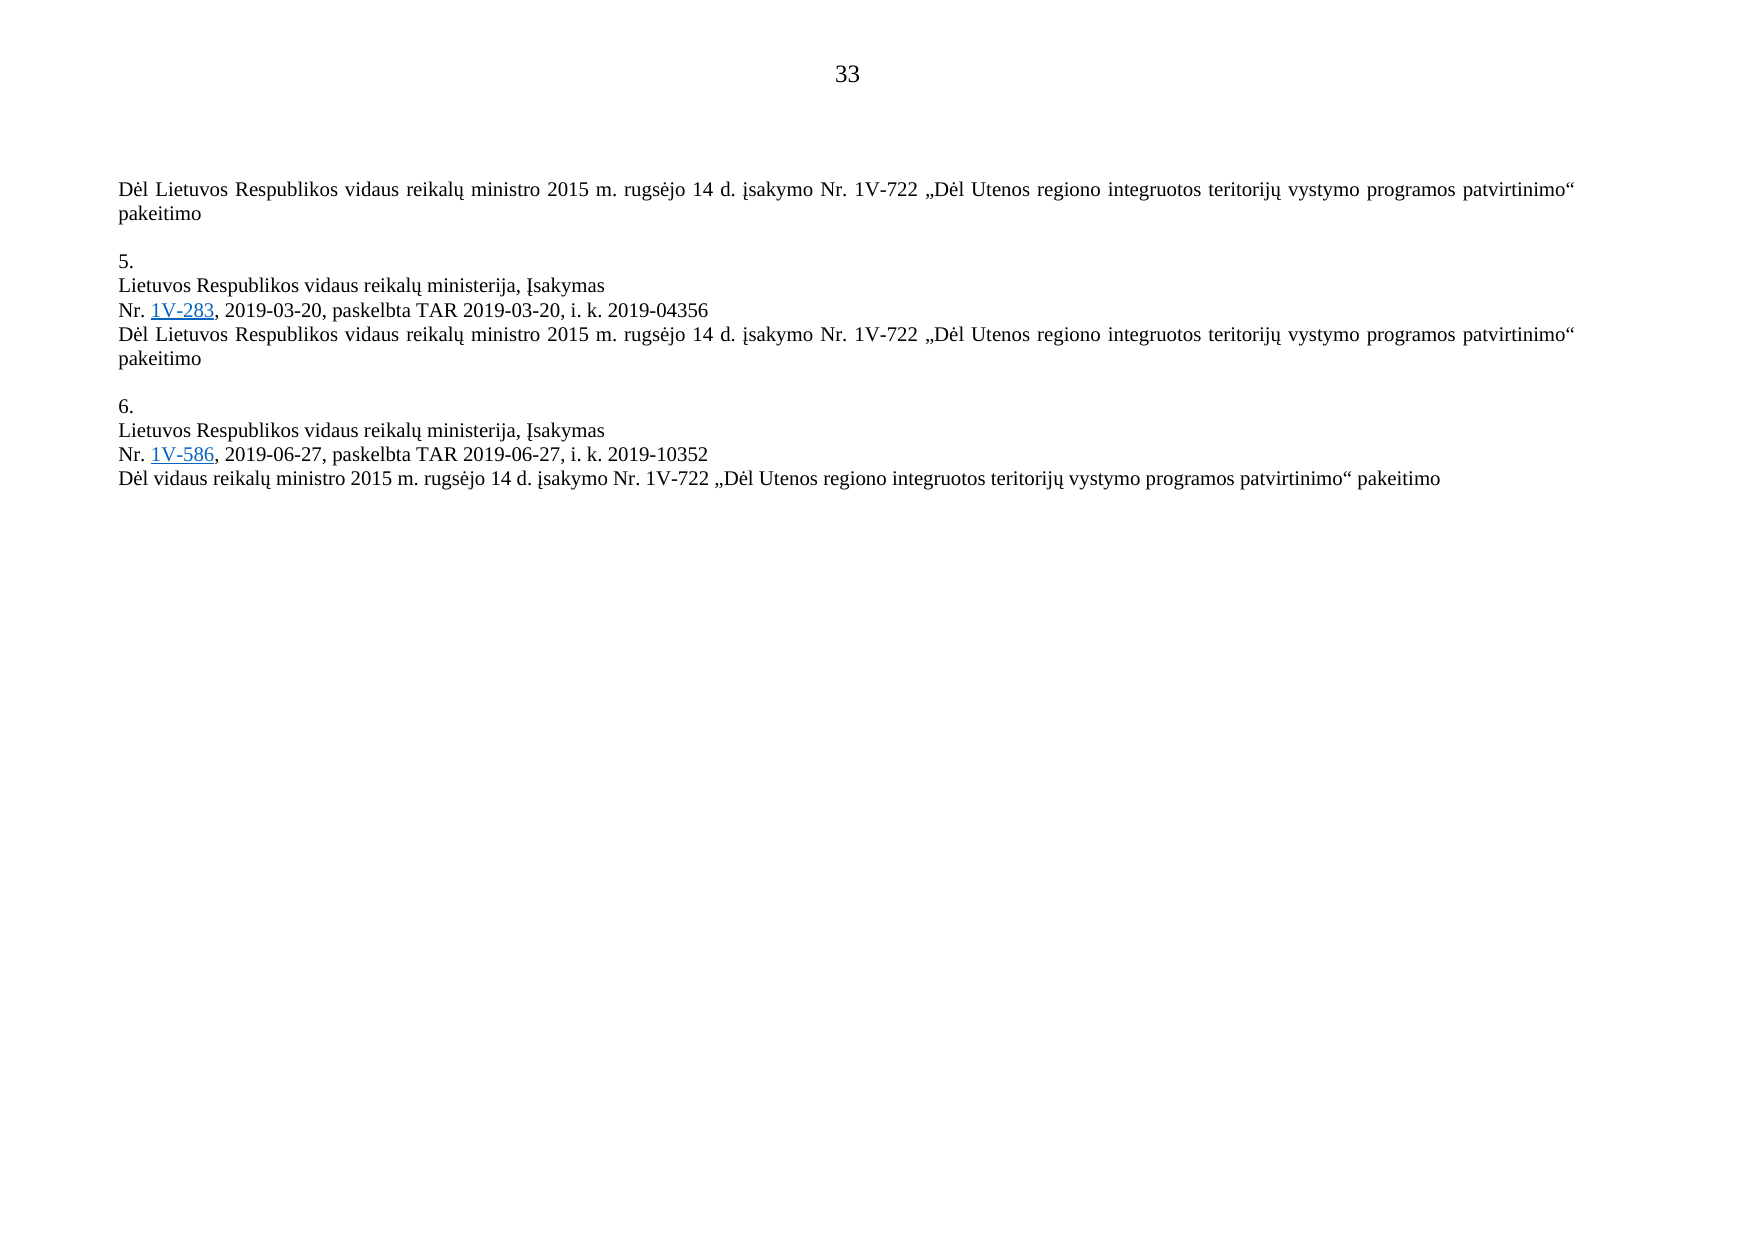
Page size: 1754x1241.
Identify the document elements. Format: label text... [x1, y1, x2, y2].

text Lietuvos Respublikos vidaus reikalų ministerija, Įsakymas [118, 418, 1577, 442]
text Lietuvos Respublikos vidaus reikalų ministerija, Įsakymas [118, 273, 1577, 297]
text Dėl Lietuvos Respublikos vidaus reikalų ministro 2015 m. rugsėjo 14 d. įsakymo Nr. 1V-722 „Dėl Utenos regiono integruotos teritorijų vystymo programos patvirtinimo“ pakeitimo [118, 177, 1577, 225]
text 6. [118, 394, 1577, 418]
text Dėl vidaus reikalų ministro 2015 m. rugsėjo 14 d. įsakymo Nr. 1V-722 „Dėl Utenos regiono integruotos teritorijų vystymo programos patvirtinimo“ pakeitimo [118, 466, 1577, 490]
text Nr. 1V-283, 2019-03-20, paskelbta TAR 2019-03-20, i. k. 2019-04356 [118, 297, 1577, 322]
text 5. [118, 249, 1577, 273]
text Nr. 1V-586, 2019-06-27, paskelbta TAR 2019-06-27, i. k. 2019-10352 [118, 442, 1577, 466]
text Dėl Lietuvos Respublikos vidaus reikalų ministro 2015 m. rugsėjo 14 d. įsakymo Nr. 1V-722 „Dėl Utenos regiono integruotos teritorijų vystymo programos patvirtinimo“ pakeitimo [118, 322, 1577, 370]
